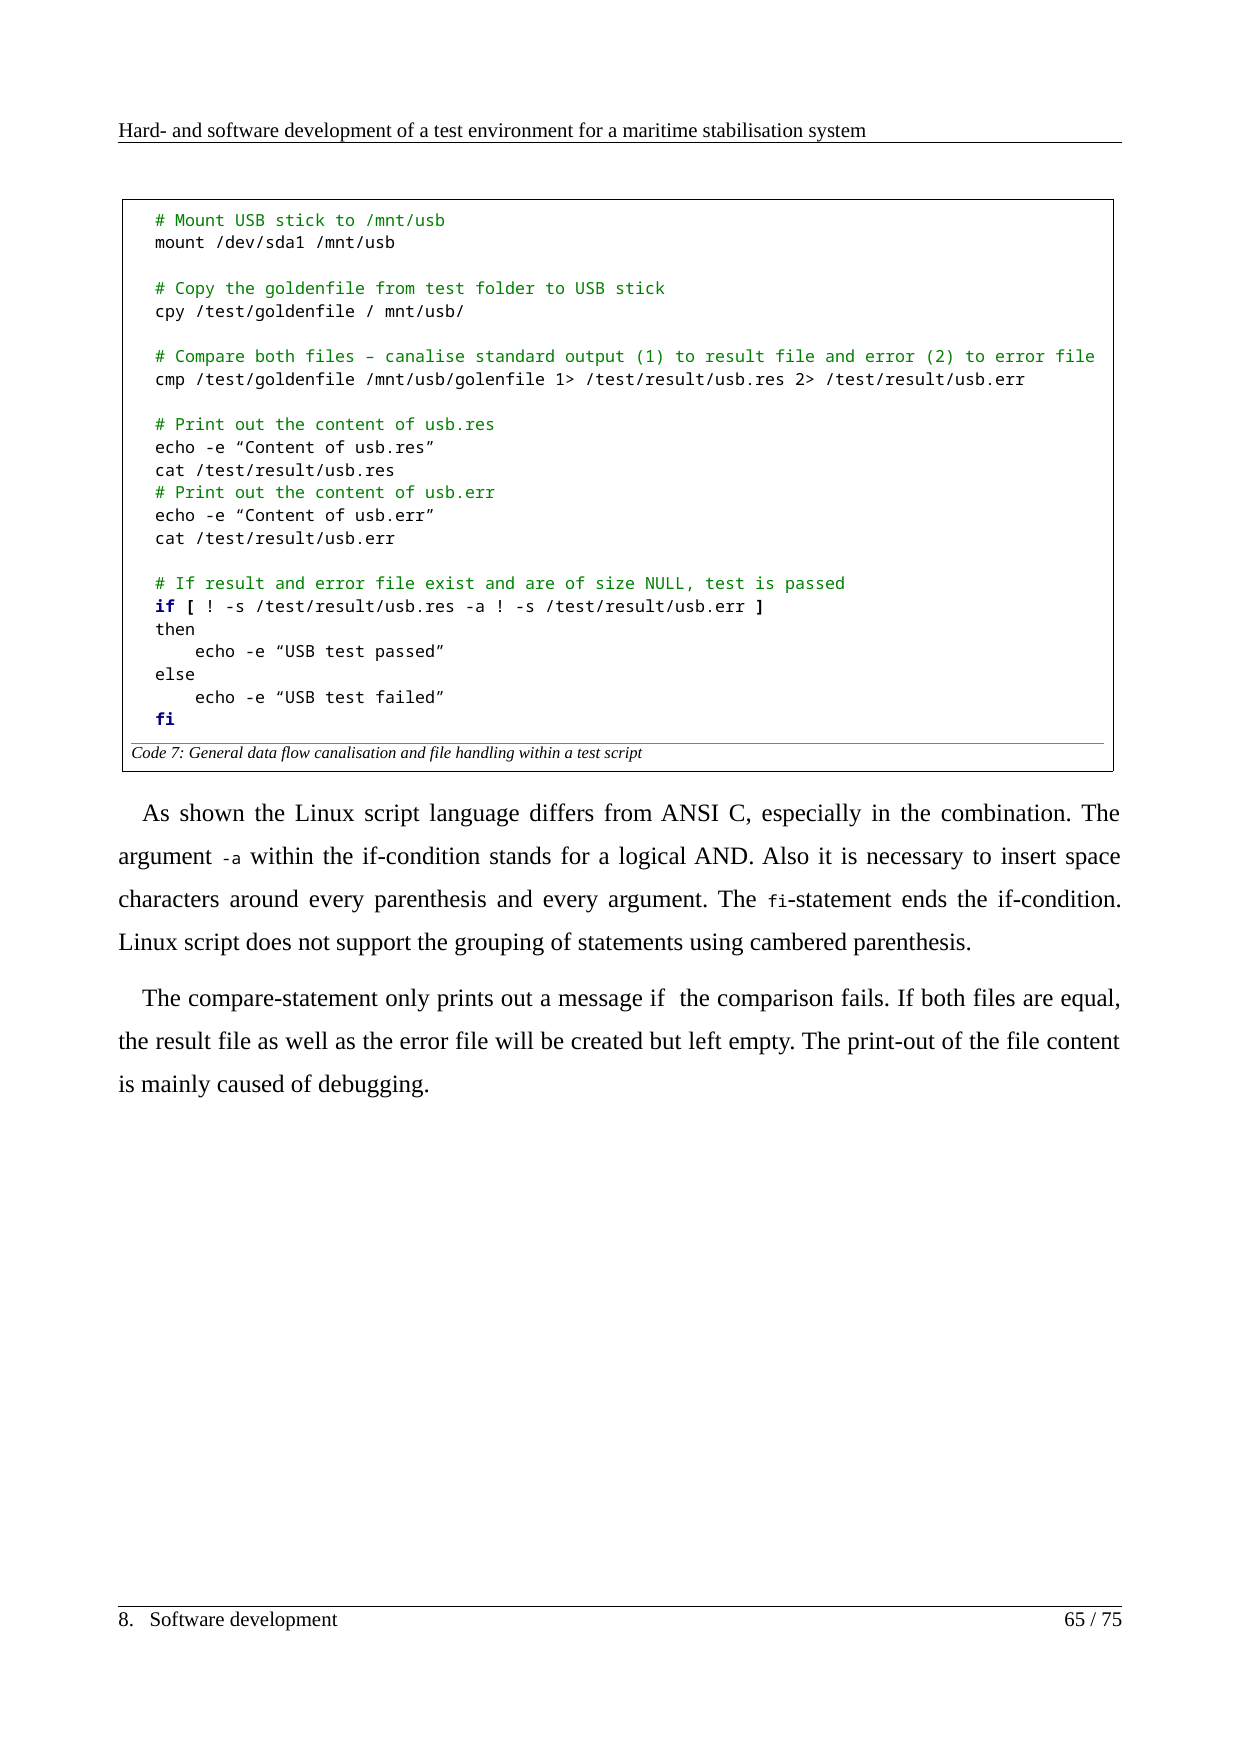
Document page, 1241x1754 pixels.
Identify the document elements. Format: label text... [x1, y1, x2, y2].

text # If result and error file exist and are of size NULL, test is passed [131, 572, 1104, 594]
text if [ ! -s /test/result/usb.res -a ! -s /test/result/usb.err ] [131, 594, 1104, 617]
text As shown the Linux script language differs from ANSI C, especially in the combination. The argument -a within the if-condition stands for a logical AND. Also it is necessary to insert space characters around every parenthesis and every argument. The fi-statement ends the if-condition. Linux script does not support the grouping of statements using cambered parenthesis. [118, 177, 1122, 956]
text echo -e “USB test failed” [131, 685, 1104, 708]
text then [131, 617, 1104, 640]
text echo -e “Content of usb.res” [131, 435, 1104, 458]
text cat /test/result/usb.err [131, 526, 1104, 549]
text # Copy the goldenfile from test folder to USB stick [131, 276, 1104, 299]
text echo -e “Content of usb.err” [131, 503, 1104, 526]
text # Compare both files – canalise standard output (1) to result file and error (2) to error file [131, 344, 1104, 367]
text Code 7: General data flow canalisation and file handling within a test script [131, 744, 1104, 762]
text fi [131, 708, 1104, 731]
text mount /dev/sda1 /mnt/usb [131, 231, 1104, 254]
text # Print out the content of usb.res [131, 413, 1104, 435]
text else [131, 662, 1104, 685]
text cpy /test/goldenfile / mnt/usb/ [131, 299, 1104, 322]
text # Print out the content of usb.err [131, 481, 1104, 503]
text # Mount USB stick to /mnt/usb [131, 208, 1104, 231]
text echo -e “USB test passed” [131, 640, 1104, 662]
text cat /test/result/usb.res [131, 458, 1104, 481]
text cmp /test/goldenfile /mnt/usb/golenfile 1> /test/result/usb.res 2> /test/result/usb.err [131, 367, 1104, 390]
text The compare-statement only prints out a message if the comparison fails. If both files are equal, the result file as well as the error file will be created but left empty. The print-out of the file content is mainly caused of debugging. [118, 983, 1122, 1098]
